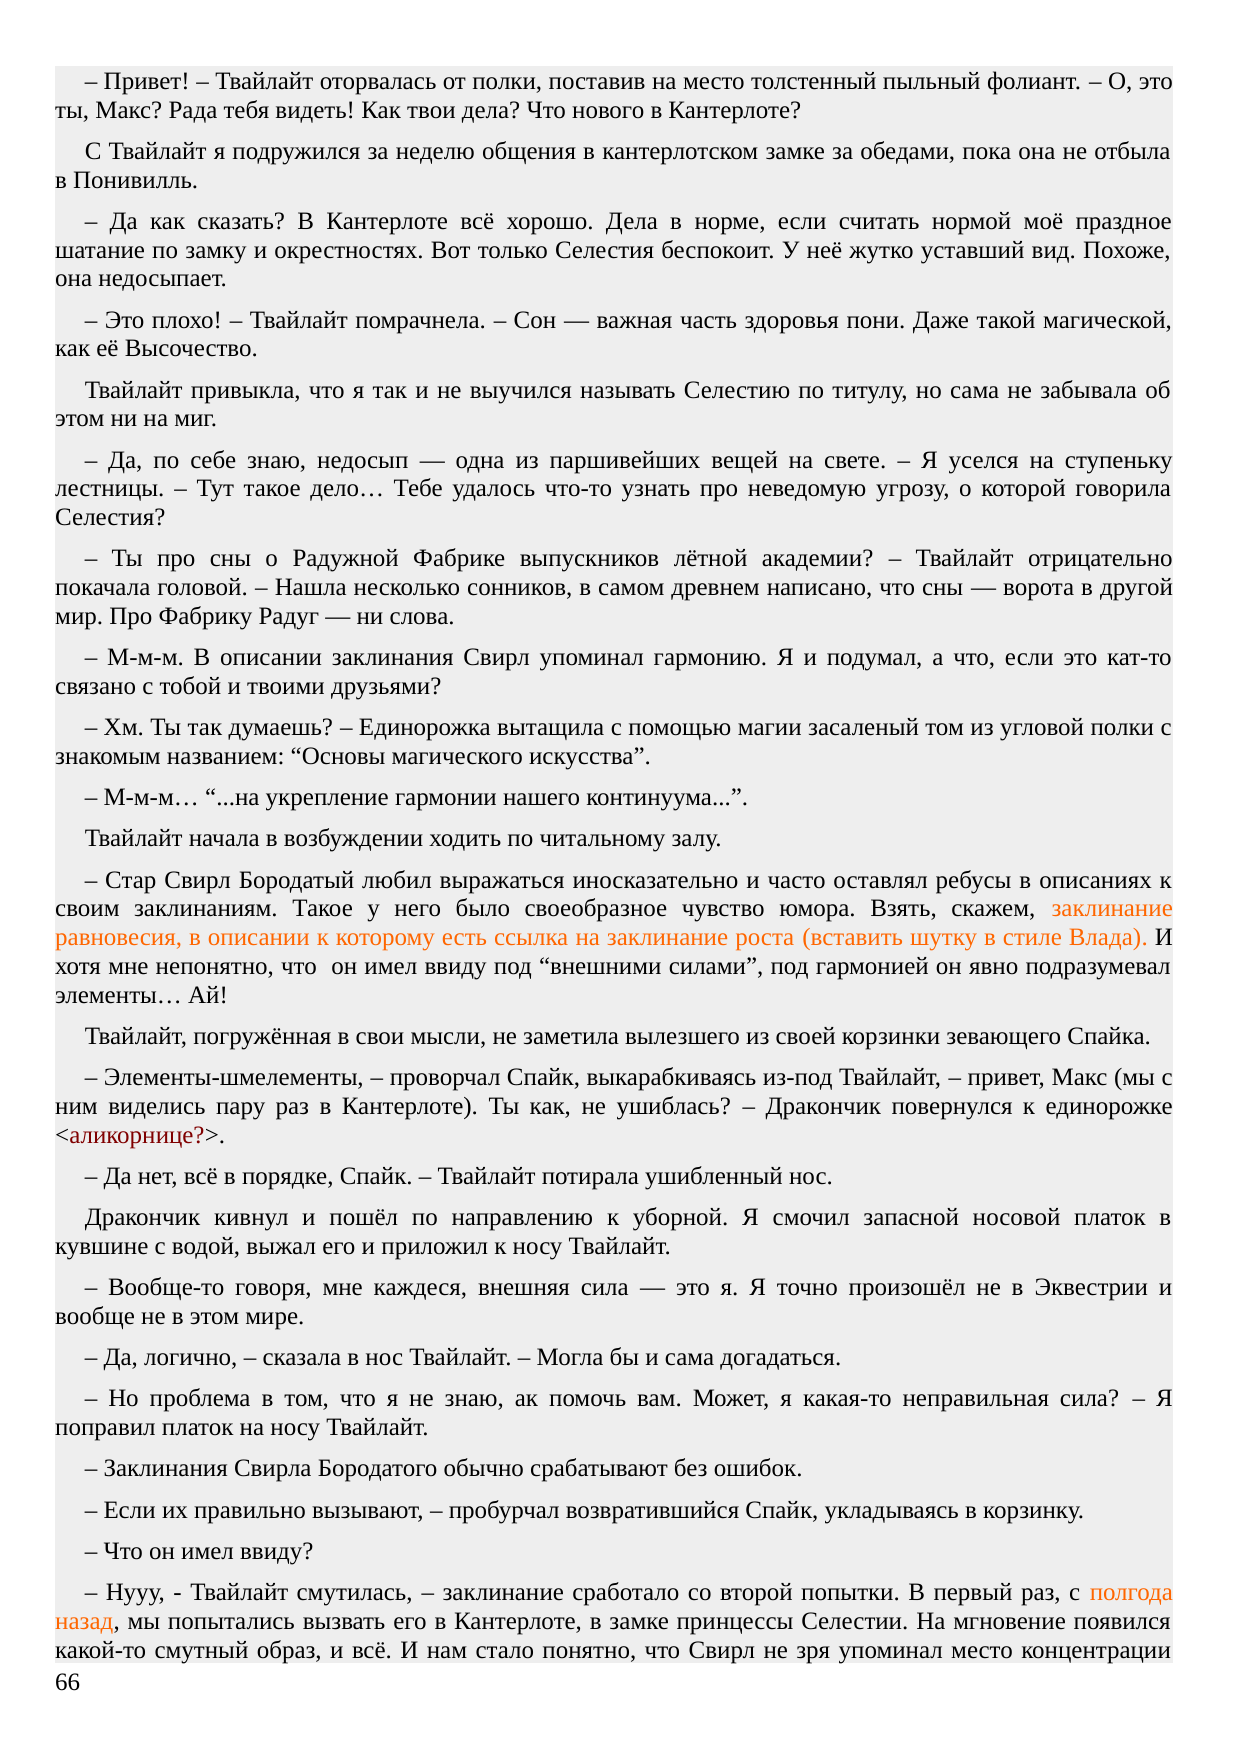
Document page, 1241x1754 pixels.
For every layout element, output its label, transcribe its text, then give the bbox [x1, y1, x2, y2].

text – Вообще-то говоря, мне каждеся, внешняя сила — это я. Я точно произошёл не в Эквестрии и вообще не в этом мире. [55, 1272, 1173, 1330]
text – М-м-м. В описании заклинания Свирл упоминал гармонию. Я и подумал, а что, если это кат-то связано с тобой и твоими друзьями? [55, 642, 1173, 700]
text – Заклинания Свирла Бородатого обычно срабатывают без ошибок. [55, 1453, 1173, 1482]
text – Хм. Ты так думаешь? – Единорожка вытащила с помощью магии засаленый том из угловой полки с знакомым названием: “Основы магического искусства”. [55, 712, 1173, 770]
text – Да, по себе знаю, недосып — одна из паршивейших вещей на свете. – Я уселся на ступеньку лестницы. – Тут такое дело… Тебе удалось что-то узнать про неведомую угрозу, о которой говорила Селестия? [55, 445, 1173, 531]
text – Но проблема в том, что я не знаю, ак помочь вам. Может, я какая-то неправильная сила? – Я поправил платок на носу Твайлайт. [55, 1383, 1173, 1441]
text – Если их правильно вызывают, – пробурчал возвратившийся Спайк, укладываясь в корзинку. [55, 1495, 1173, 1523]
text – Нууу, - Твайлайт смутилась, – заклинание сработало со второй попытки. В первый раз, с полгода назад, мы попытались вызвать его в Кантерлоте, в замке принцессы Селестии. На мгновение появился какой-то смутный образ, и всё. И нам стало понятно, что Свирл не зря упоминал место концентрации [55, 1577, 1173, 1663]
text Твайлайт, погружённая в свои мысли, не заметила вылезшего из своей корзинки зевающего Спайка. [55, 1021, 1173, 1050]
text – Это плохо! – Твайлайт помрачнела. – Сон — важная часть здоровья пони. Даже такой магической, как её Высочество. [55, 305, 1173, 362]
text Твайлайт привыкла, что я так и не выучился называть Селестию по титулу, но сама не забывала об этом ни на миг. [55, 375, 1173, 432]
text – М-м-м… “...на укрепление гармонии нашего континуума...”. [55, 782, 1173, 811]
text – Да нет, всё в порядке, Спайк. – Твайлайт потирала ушибленный нос. [55, 1161, 1173, 1190]
text – Элементы-шмелементы, – проворчал Спайк, выкарабкиваясь из-под Твайлайт, – привет, Макс (мы с ним виделись пару раз в Кантерлоте). Ты как, не ушиблась? – Дракончик повернулся к единорожке <аликорнице?>. [55, 1062, 1173, 1148]
text – Что он имел ввиду? [55, 1536, 1173, 1565]
text Твайлайт начала в возбуждении ходить по читальному залу. [55, 823, 1173, 852]
text – Стар Свирл Бородатый любил выражаться иносказательно и часто оставлял ребусы в описаниях к своим заклинаниям. Такое у него было своеобразное чувство юмора. Взять, скажем, заклинание равновесия, в описании к которому есть ссылка на заклинание роста (вставить шутку в стиле Влада). И хотя мне непонятно, что он имел ввиду под “внешними силами”, под гармонией он явно подразумевал элементы… Ай! [55, 865, 1173, 1008]
text С Твайлайт я подружился за неделю общения в кантерлотском замке за обедами, пока она не отбыла в Понивилль. [55, 136, 1173, 193]
text Дракончик кивнул и пошёл по направлению к уборной. Я смочил запасной носовой платок в кувшине с водой, выжал его и приложил к носу Твайлайт. [55, 1202, 1173, 1260]
text – Да как сказать? В Кантерлоте всё хорошо. Дела в норме, если считать нормой моё праздное шатание по замку и окрестностях. Вот только Селестия беспокоит. У неё жутко уставший вид. Похоже, она недосыпает. [55, 206, 1173, 292]
text – Ты про сны о Радужной Фабрике выпускников лётной академии? – Твайлайт отрицательно покачала головой. – Нашла несколько сонников, в самом древнем написано, что сны — ворота в другой мир. Про Фабрику Радуг — ни слова. [55, 543, 1173, 630]
text – Привет! – Твайлайт оторвалась от полки, поставив на место толстенный пыльный фолиант. – О, это ты, Макс? Рада тебя видеть! Как твои дела? Что нового в Кантерлоте? [55, 66, 1173, 123]
text – Да, логично, – сказала в нос Твайлайт. – Могла бы и сама догадаться. [55, 1342, 1173, 1371]
